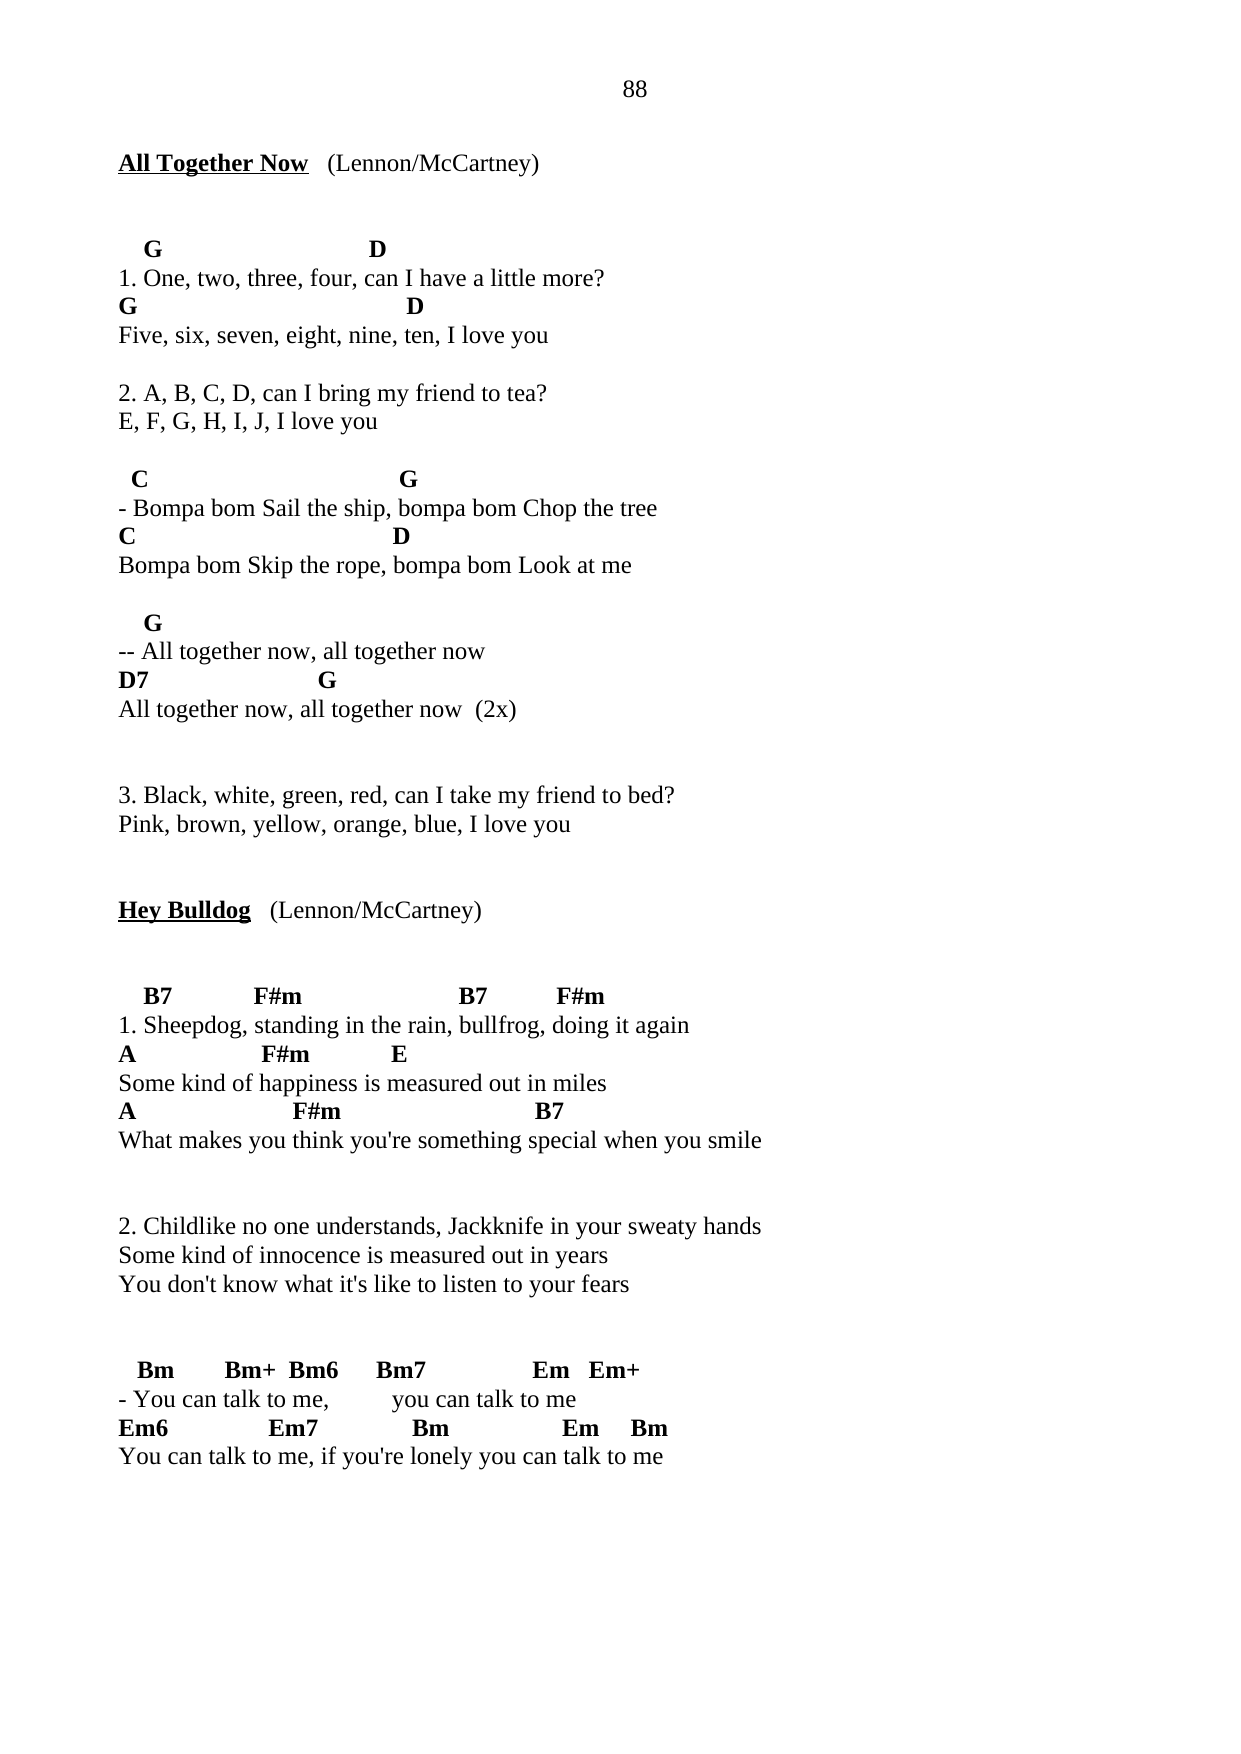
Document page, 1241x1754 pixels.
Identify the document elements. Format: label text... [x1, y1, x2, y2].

text What makes you think you're something special when you smile [118, 1125, 1152, 1154]
text Bm Bm+ Bm6 Bm7 Em Em+ [118, 1355, 1152, 1384]
text G D [118, 291, 1152, 320]
text Bompa bom Skip the rope, bompa bom Look at me [118, 550, 1152, 579]
text Five, six, seven, eight, nine, ten, I love you [118, 320, 1152, 378]
text C D [118, 521, 1152, 550]
text You can talk to me, if you're lonely you can talk to me [118, 1441, 1152, 1470]
text G D [118, 234, 1152, 263]
text All Together Now (Lennon/McCartney) [118, 148, 1152, 176]
text Em6 Em7 Bm Em Bm [118, 1413, 1152, 1441]
text D7 G [118, 665, 1152, 694]
text - Bompa bom Sail the ship, bompa bom Chop the tree [118, 493, 1152, 521]
text 2. Childlike no one understands, Jackknife in your sweaty hands [118, 1211, 1152, 1240]
text -- All together now, all together now [118, 636, 1152, 665]
text 1. Sheepdog, standing in the rain, bullfrog, doing it again [118, 1010, 1152, 1039]
text You don't know what it's like to listen to your fears [118, 1269, 1152, 1298]
text Some kind of innocence is measured out in years [118, 1240, 1152, 1269]
text Some kind of happiness is measured out in miles [118, 1068, 1152, 1096]
text Hey Bulldog (Lennon/McCartney) [118, 895, 1152, 924]
text E, F, G, H, I, J, I love you [118, 406, 1152, 435]
text 2. A, B, C, D, can I bring my friend to tea? [118, 378, 1152, 406]
text A F#m B7 [118, 1096, 1152, 1125]
text G [118, 608, 1152, 636]
text 3. Black, white, green, red, can I take my friend to bed? [118, 780, 1152, 809]
text - You can talk to me, you can talk to me [118, 1384, 1152, 1413]
text A F#m E [118, 1039, 1152, 1068]
text All together now, all together now (2x) [118, 694, 1152, 723]
text C G [118, 464, 1152, 493]
text B7 F#m B7 F#m [118, 981, 1152, 1010]
text 1. One, two, three, four, can I have a little more? [118, 263, 1152, 291]
text Pink, brown, yellow, orange, blue, I love you [118, 809, 1152, 838]
